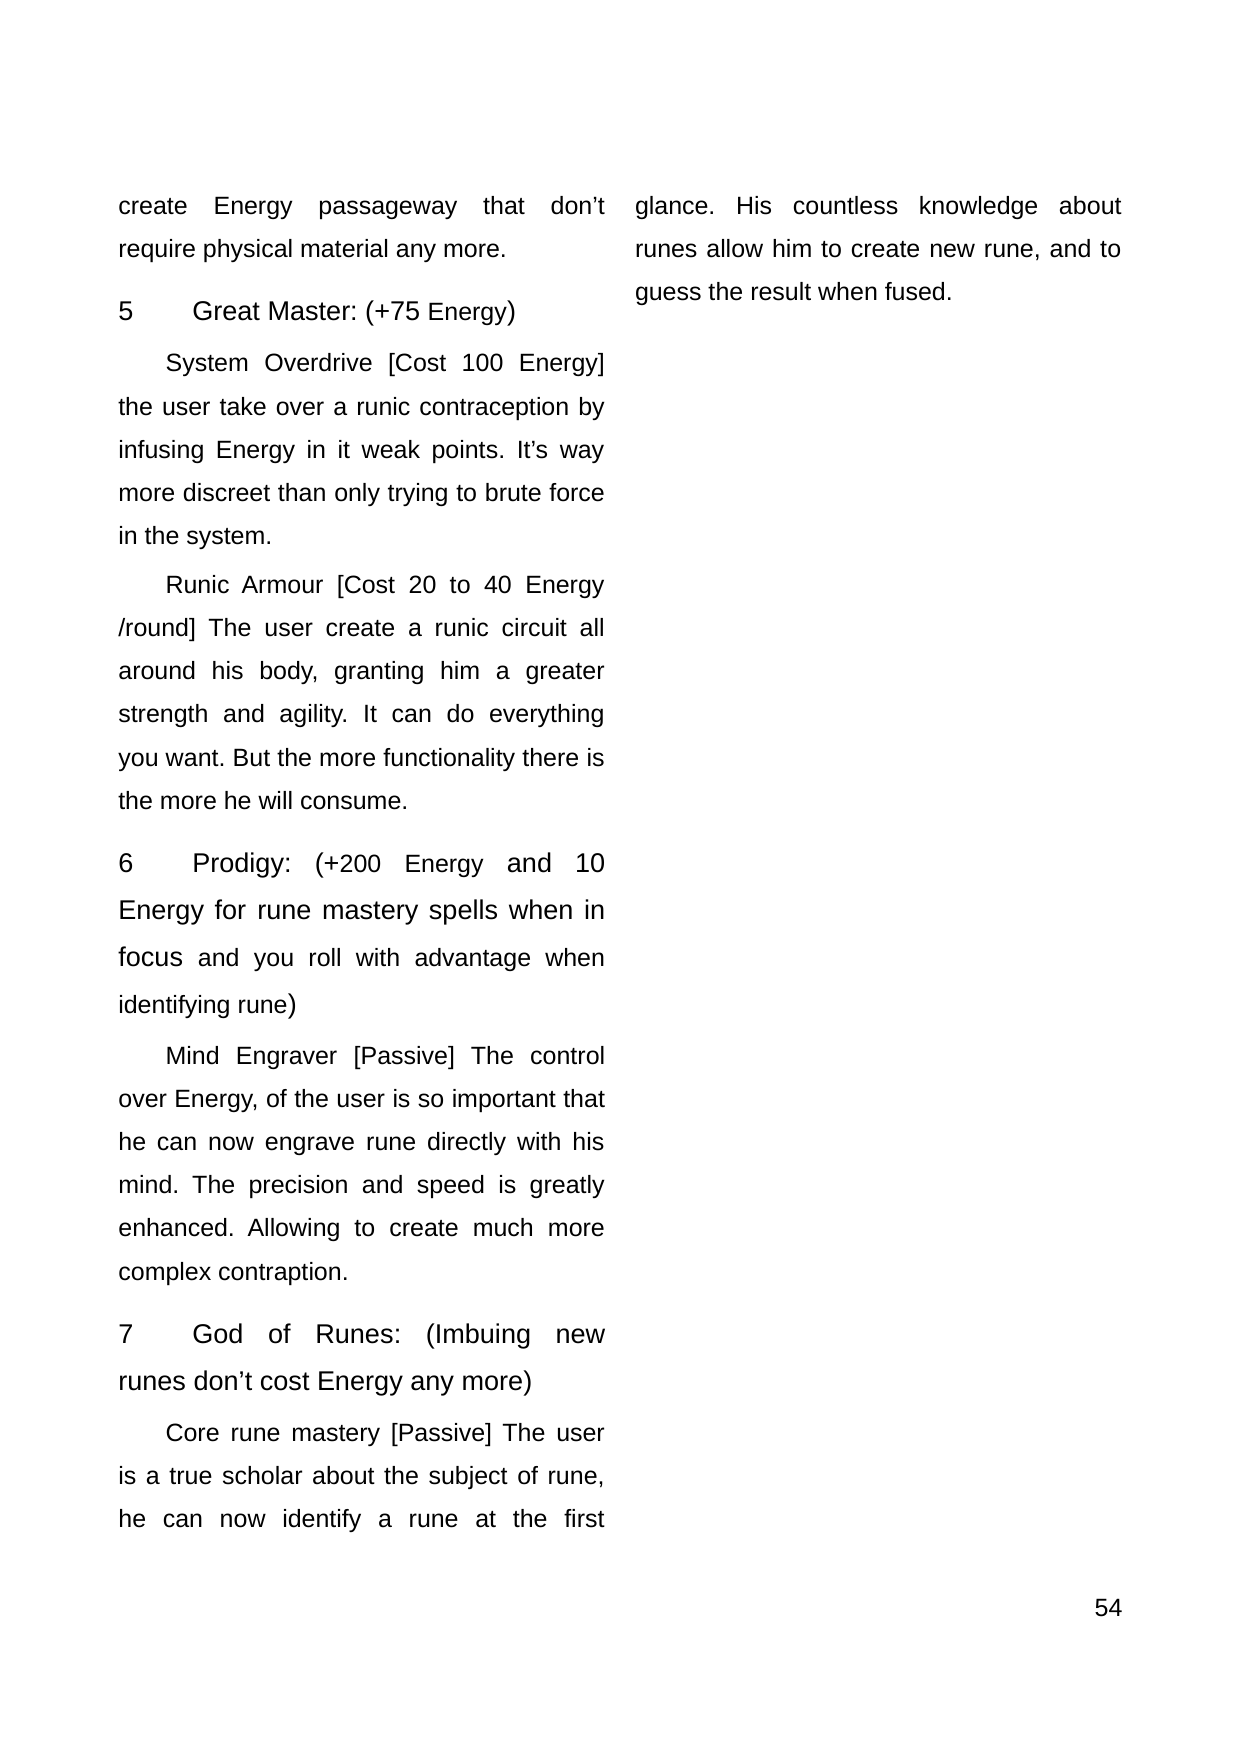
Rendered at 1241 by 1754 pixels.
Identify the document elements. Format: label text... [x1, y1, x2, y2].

text Mind Engraver [Passive] The control over Energy, of the user is so important that he can now engrave rune directly with his mind. The precision and speed is greatly enhanced. Allowing to create much more complex contraption. [118, 1041, 605, 1285]
text System Overdrive [Cost 100 Energy] the user take over a runic contraception by infusing Energy in it weak points. It’s way more discreet than only trying to brute force in the system. [118, 348, 605, 550]
text Core rune mastery [Passive] The user is a true scholar about the subject of rune, he can now identify a rune at the first [118, 1418, 605, 1533]
subtitle Great Master: (+75 Energy) [118, 295, 605, 327]
subtitle God of Runes: (Imbuing new runes don’t cost Energy any more) [118, 1318, 605, 1396]
text glance. His countless knowledge about runes allow him to create new rune, and to guess the result when fused. [635, 191, 1122, 306]
text create Energy passageway that don’t require physical material any more. [118, 191, 605, 262]
subtitle Prodigy: (+200 Energy and 10 Energy for rune mastery spells when in focus and you roll with advantage when identifying rune) [118, 847, 605, 1019]
text Runic Armour [Cost 20 to 40 Energy /round] The user create a runic circuit all around his body, granting him a greater strength and agility. It can do everything you want. But the more functionality there is the more he will consume. [118, 570, 605, 814]
